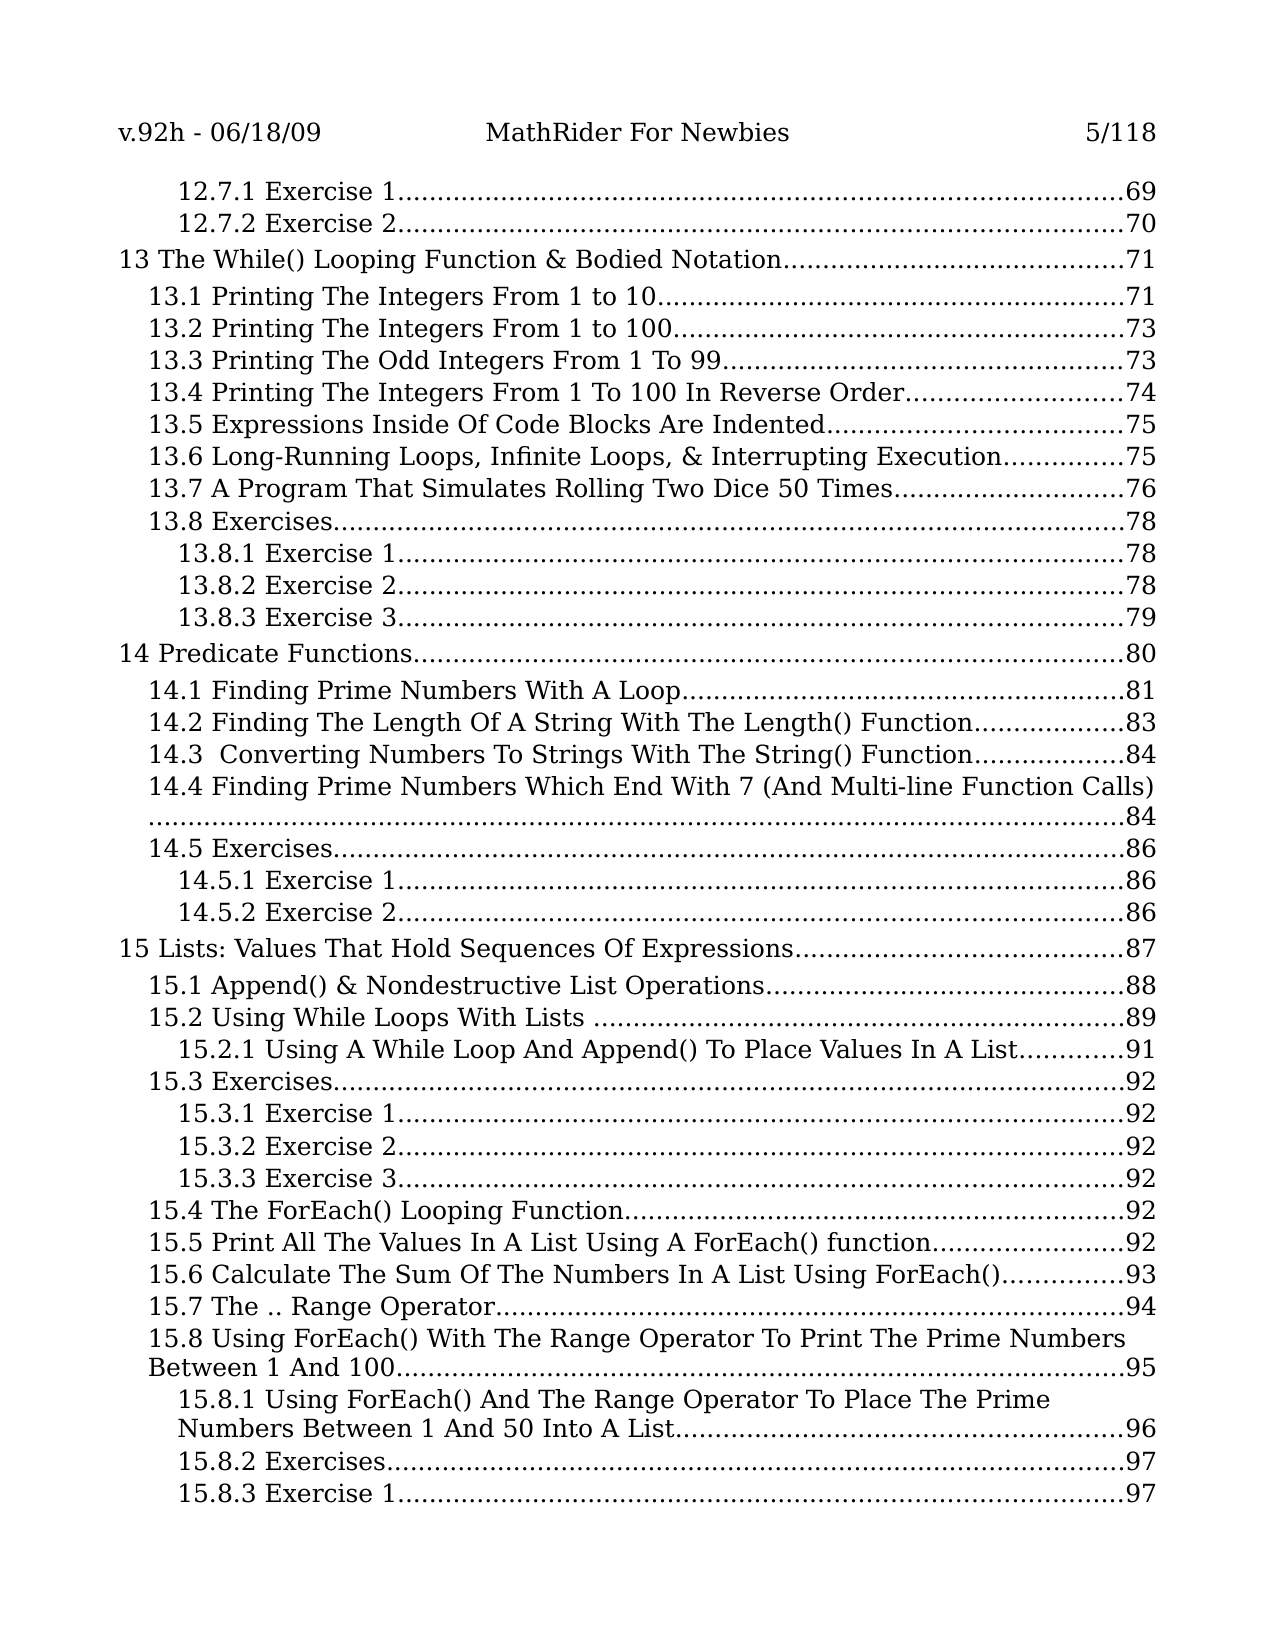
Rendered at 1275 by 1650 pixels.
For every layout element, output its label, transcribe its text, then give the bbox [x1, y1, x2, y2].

text 13.8 Exercises 78 [148, 507, 1157, 536]
text 14.1 Finding Prime Numbers With A Loop 81 [148, 676, 1157, 706]
text 15.3.1 Exercise 1 92 [177, 1100, 1157, 1129]
text 14.5.1 Exercise 1 86 [177, 866, 1157, 895]
text 13.3 Printing The Odd Integers From 1 To 99 73 [148, 346, 1157, 376]
text 15.3.2 Exercise 2 92 [177, 1132, 1157, 1161]
text 13 The While() Looping Function & Bodied Notation 71 [118, 246, 1157, 275]
text 15.5 Print All The Values In A List Using A ForEach() function 92 [148, 1228, 1157, 1257]
text 12.7.1 Exercise 1 69 [177, 177, 1157, 206]
text 13.5 Expressions Inside Of Code Blocks Are Indented 75 [148, 411, 1157, 440]
text 13.2 Printing The Integers From 1 to 100 73 [148, 314, 1157, 343]
text 13.8.3 Exercise 3 79 [177, 603, 1157, 632]
text 14 Predicate Functions 80 [118, 640, 1157, 669]
text 14.5 Exercises 86 [148, 834, 1157, 863]
text 13.7 A Program That Simulates Rolling Two Dice 50 Times 76 [148, 475, 1157, 504]
text 13.6 Long-Running Loops, Infinite Loops, & Interrupting Execution 75 [148, 443, 1157, 472]
text 15.4 The ForEach() Looping Function 92 [148, 1196, 1157, 1225]
text 13.8.2 Exercise 2 78 [177, 571, 1157, 600]
text 15.1 Append() & Nondestructive List Operations 88 [148, 971, 1157, 1001]
text 15.8.2 Exercises 97 [177, 1447, 1157, 1476]
text 13.4 Printing The Integers From 1 To 100 In Reverse Order 74 [148, 378, 1157, 408]
text 13.1 Printing The Integers From 1 to 10 71 [148, 282, 1157, 311]
text 15.8.1 Using ForEach() And The Range Operator To Place The Prime Numbers Between 1 And 50 Into A List 96 [177, 1386, 1157, 1444]
text 15.6 Calculate The Sum Of The Numbers In A List Using ForEach() 93 [148, 1260, 1157, 1289]
text 15 Lists: Values That Hold Sequences Of Expressions 87 [118, 935, 1157, 964]
text 15.3 Exercises 92 [148, 1068, 1157, 1097]
text 15.2 Using While Loops With Lists 89 [148, 1003, 1157, 1033]
text 12.7.2 Exercise 2 70 [177, 209, 1157, 238]
text 15.7 The .. Range Operator 94 [148, 1292, 1157, 1321]
text 15.2.1 Using A While Loop And Append() To Place Values In A List 91 [177, 1036, 1157, 1065]
text 15.3.3 Exercise 3 92 [177, 1164, 1157, 1193]
text 14.4 Finding Prime Numbers Which End With 7 (And Multi-line Function Calls) 84 [148, 773, 1157, 831]
text 15.8.3 Exercise 1 97 [177, 1479, 1157, 1508]
text 14.5.2 Exercise 2 86 [177, 898, 1157, 927]
text 14.2 Finding The Length Of A String With The Length() Function 83 [148, 708, 1157, 738]
text 13.8.1 Exercise 1 78 [177, 539, 1157, 568]
text 15.8 Using ForEach() With The Range Operator To Print The Prime Numbers Between 1 And 100 95 [148, 1324, 1157, 1383]
text 14.3 Converting Numbers To Strings With The String() Function 84 [148, 741, 1157, 770]
